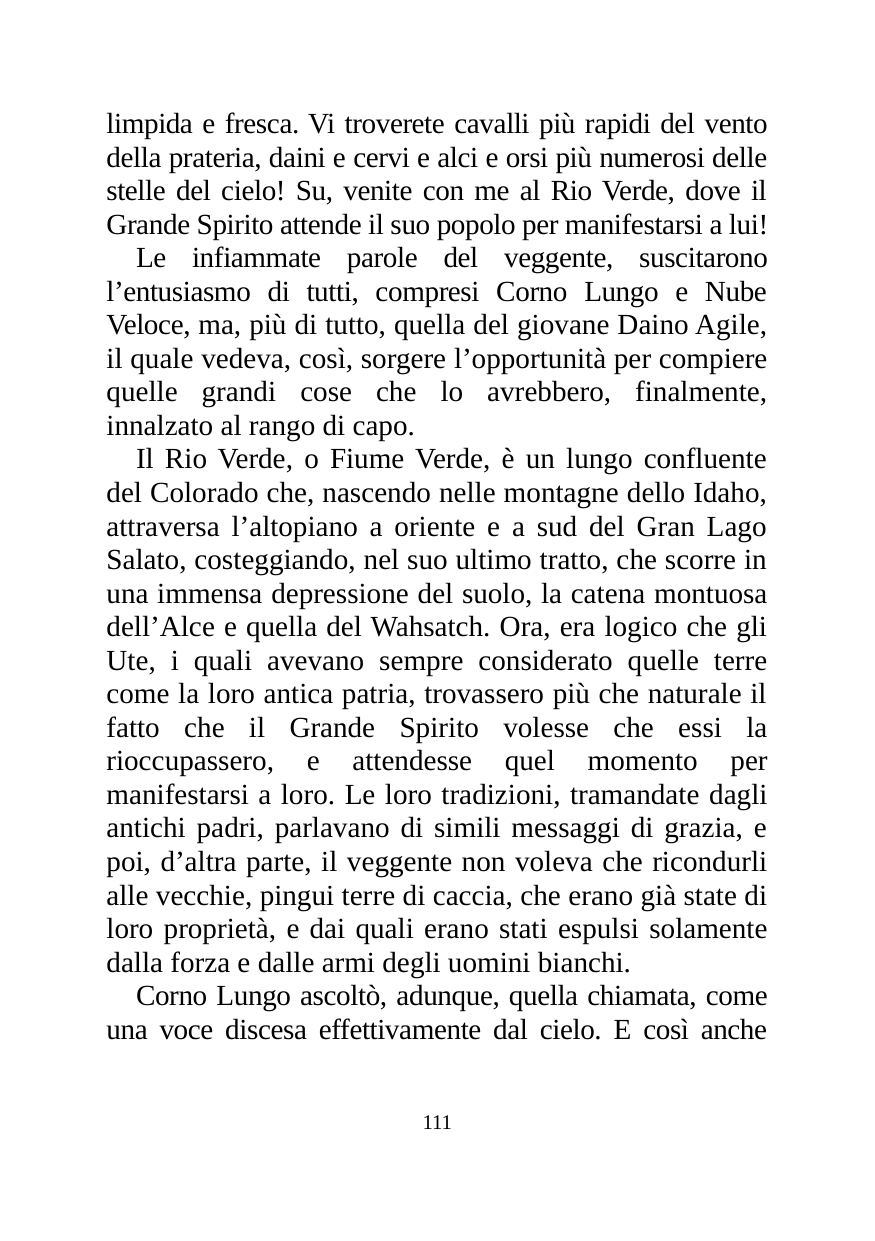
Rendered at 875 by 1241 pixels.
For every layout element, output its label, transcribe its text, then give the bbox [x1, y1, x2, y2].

text limpida e fresca. Vi troverete cavalli più rapidi del vento della prateria, daini e cervi e alci e orsi più numerosi delle stelle del cielo! Su, venite con me al Rio Verde, dove il Grande Spirito attende il suo popolo per manifestarsi a lui! [106, 106, 768, 240]
text Corno Lungo ascoltò, adunque, quella chiamata, come una voce discesa effettivamente dal cielo. E così anche [106, 978, 768, 1045]
text Le infiammate parole del veggente, suscitarono l’entusiasmo di tutti, compresi Corno Lungo e Nube Veloce, ma, più di tutto, quella del giovane Daino Agile, il quale vedeva, così, sorgere l’opportunità per compiere quelle grandi cose che lo avrebbero, finalmente, innalzato al rango di capo. [106, 240, 768, 442]
text Il Rio Verde, o Fiume Verde, è un lungo confluente del Colorado che, nascendo nelle montagne dello Idaho, attraversa l’altopiano a oriente e a sud del Gran Lago Salato, costeggiando, nel suo ultimo tratto, che scorre in una immensa depressione del suolo, la catena montuosa dell’Alce e quella del Wahsatch. Ora, era logico che gli Ute, i quali avevano sempre considerato quelle terre come la loro antica patria, trovassero più che naturale il fatto che il Grande Spirito volesse che essi la rioccupassero, e attendesse quel momento per manifestarsi a loro. Le loro tradizioni, tramandate dagli antichi padri, parlavano di simili messaggi di grazia, e poi, d’altra parte, il veggente non voleva che ricondurli alle vecchie, pingui terre di caccia, che erano già state di loro proprietà, e dai quali erano stati espulsi solamente dalla forza e dalle armi degli uomini bianchi. [106, 442, 768, 978]
